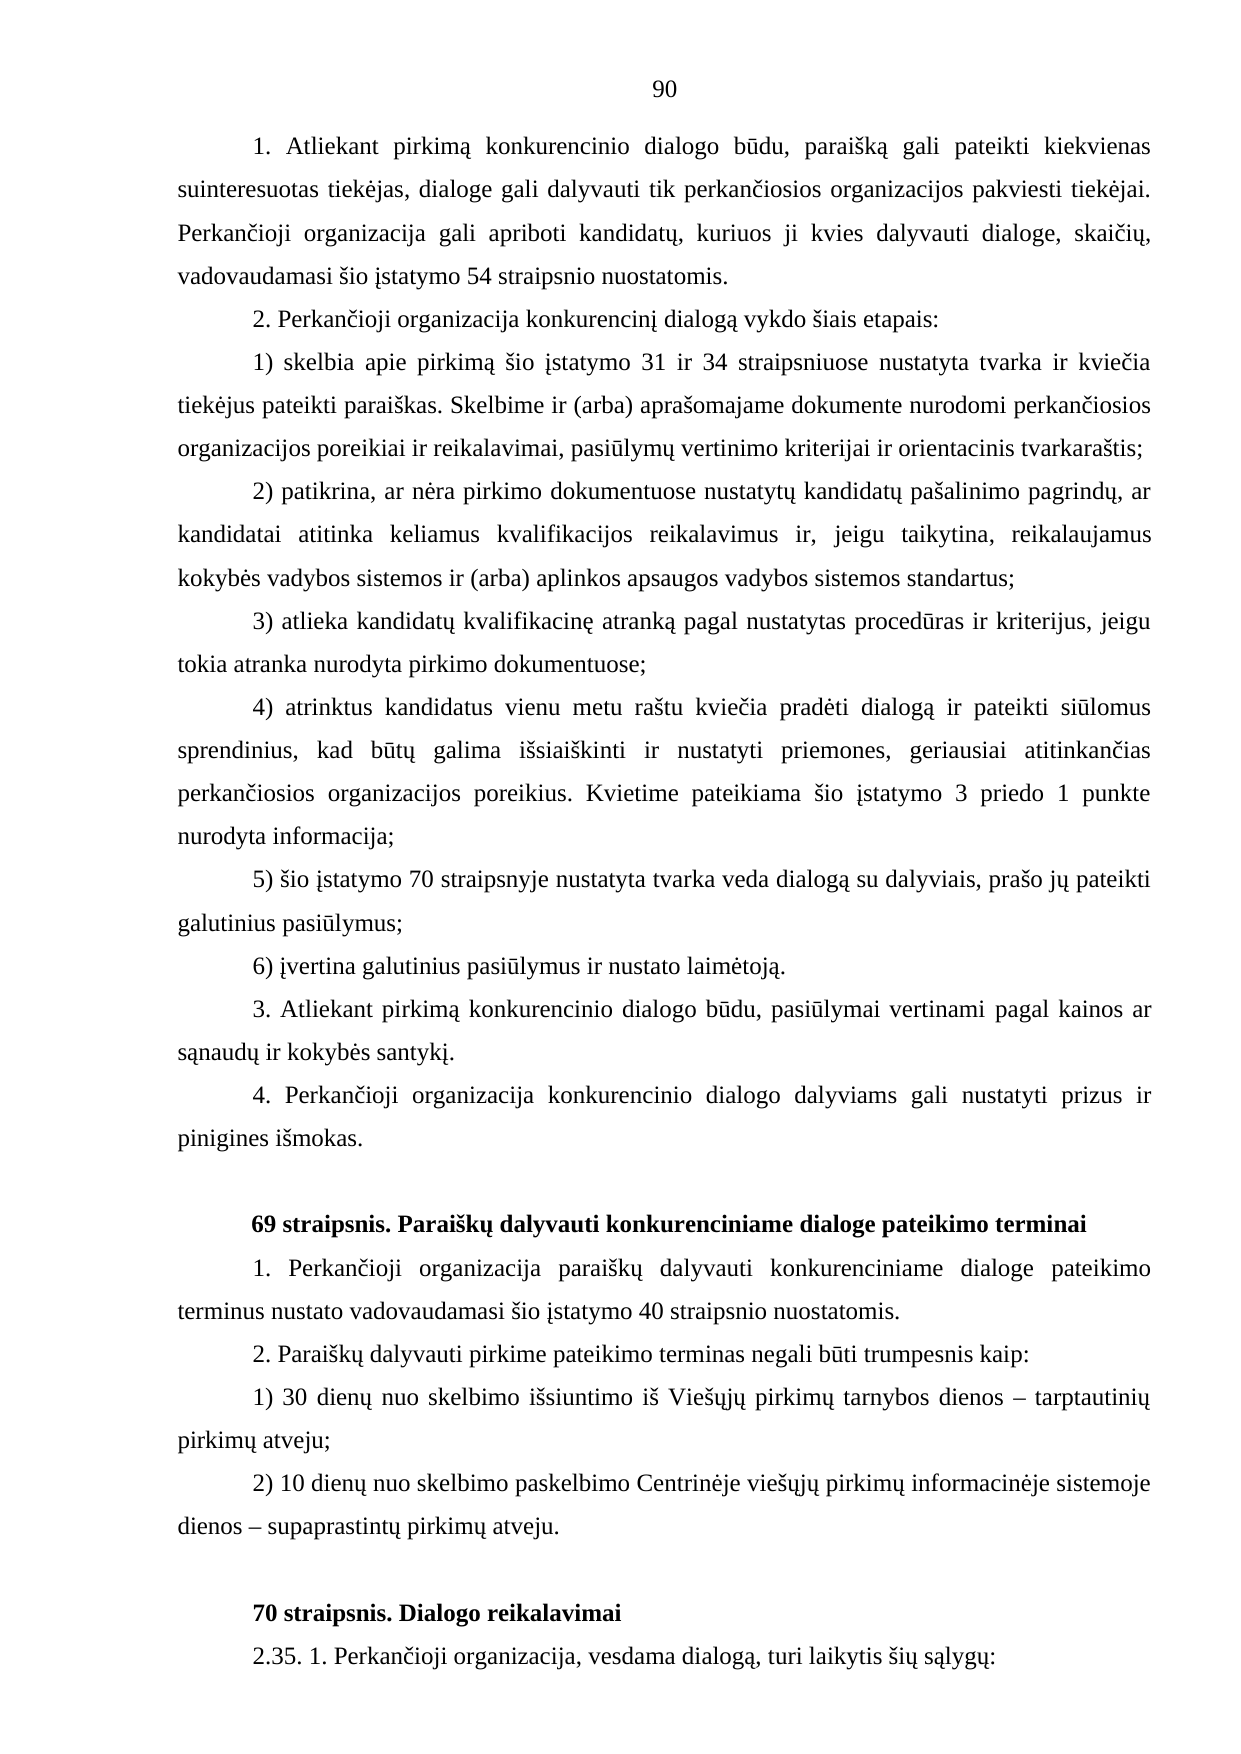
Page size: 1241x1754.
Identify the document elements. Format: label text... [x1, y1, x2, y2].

text 70 straipsnis. Dialogo reikalavimai [177, 1598, 1152, 1626]
text 3) atlieka kandidatų kvalifikacinę atranką pagal nustatytas procedūras ir kriterijus, jeigu tokia atranka nurodyta pirkimo dokumentuose; [177, 606, 1152, 678]
text 69 straipsnis. Paraiškų dalyvauti konkurenciniame dialoge pateikimo terminai [251, 1209, 1152, 1238]
text 1. Perkančioji organizacija paraiškų dalyvauti konkurenciniame dialoge pateikimo terminus nustato vadovaudamasi šio įstatymo 40 straipsnio nuostatomis. [177, 1253, 1152, 1324]
text 4) atrinktus kandidatus vienu metu raštu kviečia pradėti dialogą ir pateikti siūlomus sprendinius, kad būtų galima išsiaiškinti ir nustatyti priemones, geriausiai atitinkančias perkančiosios organizacijos poreikius. Kvietime pateikiama šio įstatymo 3 priedo 1 punkte nurodyta informacija; [177, 692, 1152, 850]
text 1) 30 dienų nuo skelbimo išsiuntimo iš Viešųjų pirkimų tarnybos dienos – tarptautinių pirkimų atveju; [177, 1382, 1152, 1454]
text 1. Atliekant pirkimą konkurencinio dialogo būdu, paraišką gali pateikti kiekvienas suinteresuotas tiekėjas, dialoge gali dalyvauti tik perkančiosios organizacijos pakviesti tiekėjai. Perkančioji organizacija gali apriboti kandidatų, kuriuos ji kvies dalyvauti dialoge, skaičių, vadovaudamasi šio įstatymo 54 straipsnio nuostatomis. [177, 131, 1152, 289]
text 4. Perkančioji organizacija konkurencinio dialogo dalyviams gali nustatyti prizus ir pinigines išmokas. [177, 1080, 1152, 1152]
text 3. Atliekant pirkimą konkurencinio dialogo būdu, pasiūlymai vertinami pagal kainos ar sąnaudų ir kokybės santykį. [177, 994, 1152, 1066]
subtitle 1. Perkančioji organizacija, vesdama dialogą, turi laikytis šių sąlygų: [177, 1641, 1152, 1669]
text 2) 10 dienų nuo skelbimo paskelbimo Centrinėje viešųjų pirkimų informacinėje sistemoje dienos – supaprastintų pirkimų atveju. [177, 1468, 1152, 1540]
text 1) skelbia apie pirkimą šio įstatymo 31 ir 34 straipsniuose nustatyta tvarka ir kviečia tiekėjus pateikti paraiškas. Skelbime ir (arba) aprašomajame dokumente nurodomi perkančiosios organizacijos poreikiai ir reikalavimai, pasiūlymų vertinimo kriterijai ir orientacinis tvarkaraštis; [177, 347, 1152, 462]
text 6) įvertina galutinius pasiūlymus ir nustato laimėtoją. [177, 951, 1152, 979]
text 2. Paraiškų dalyvauti pirkime pateikimo terminas negali būti trumpesnis kaip: [177, 1339, 1152, 1368]
text 5) šio įstatymo 70 straipsnyje nustatyta tvarka veda dialogą su dalyviais, prašo jų pateikti galutinius pasiūlymus; [177, 864, 1152, 936]
text 2) patikrina, ar nėra pirkimo dokumentuose nustatytų kandidatų pašalinimo pagrindų, ar kandidatai atitinka keliamus kvalifikacijos reikalavimus ir, jeigu taikytina, reikalaujamus kokybės vadybos sistemos ir (arba) aplinkos apsaugos vadybos sistemos standartus; [177, 476, 1152, 591]
text 2. Perkančioji organizacija konkurencinį dialogą vykdo šiais etapais: [177, 304, 1152, 333]
